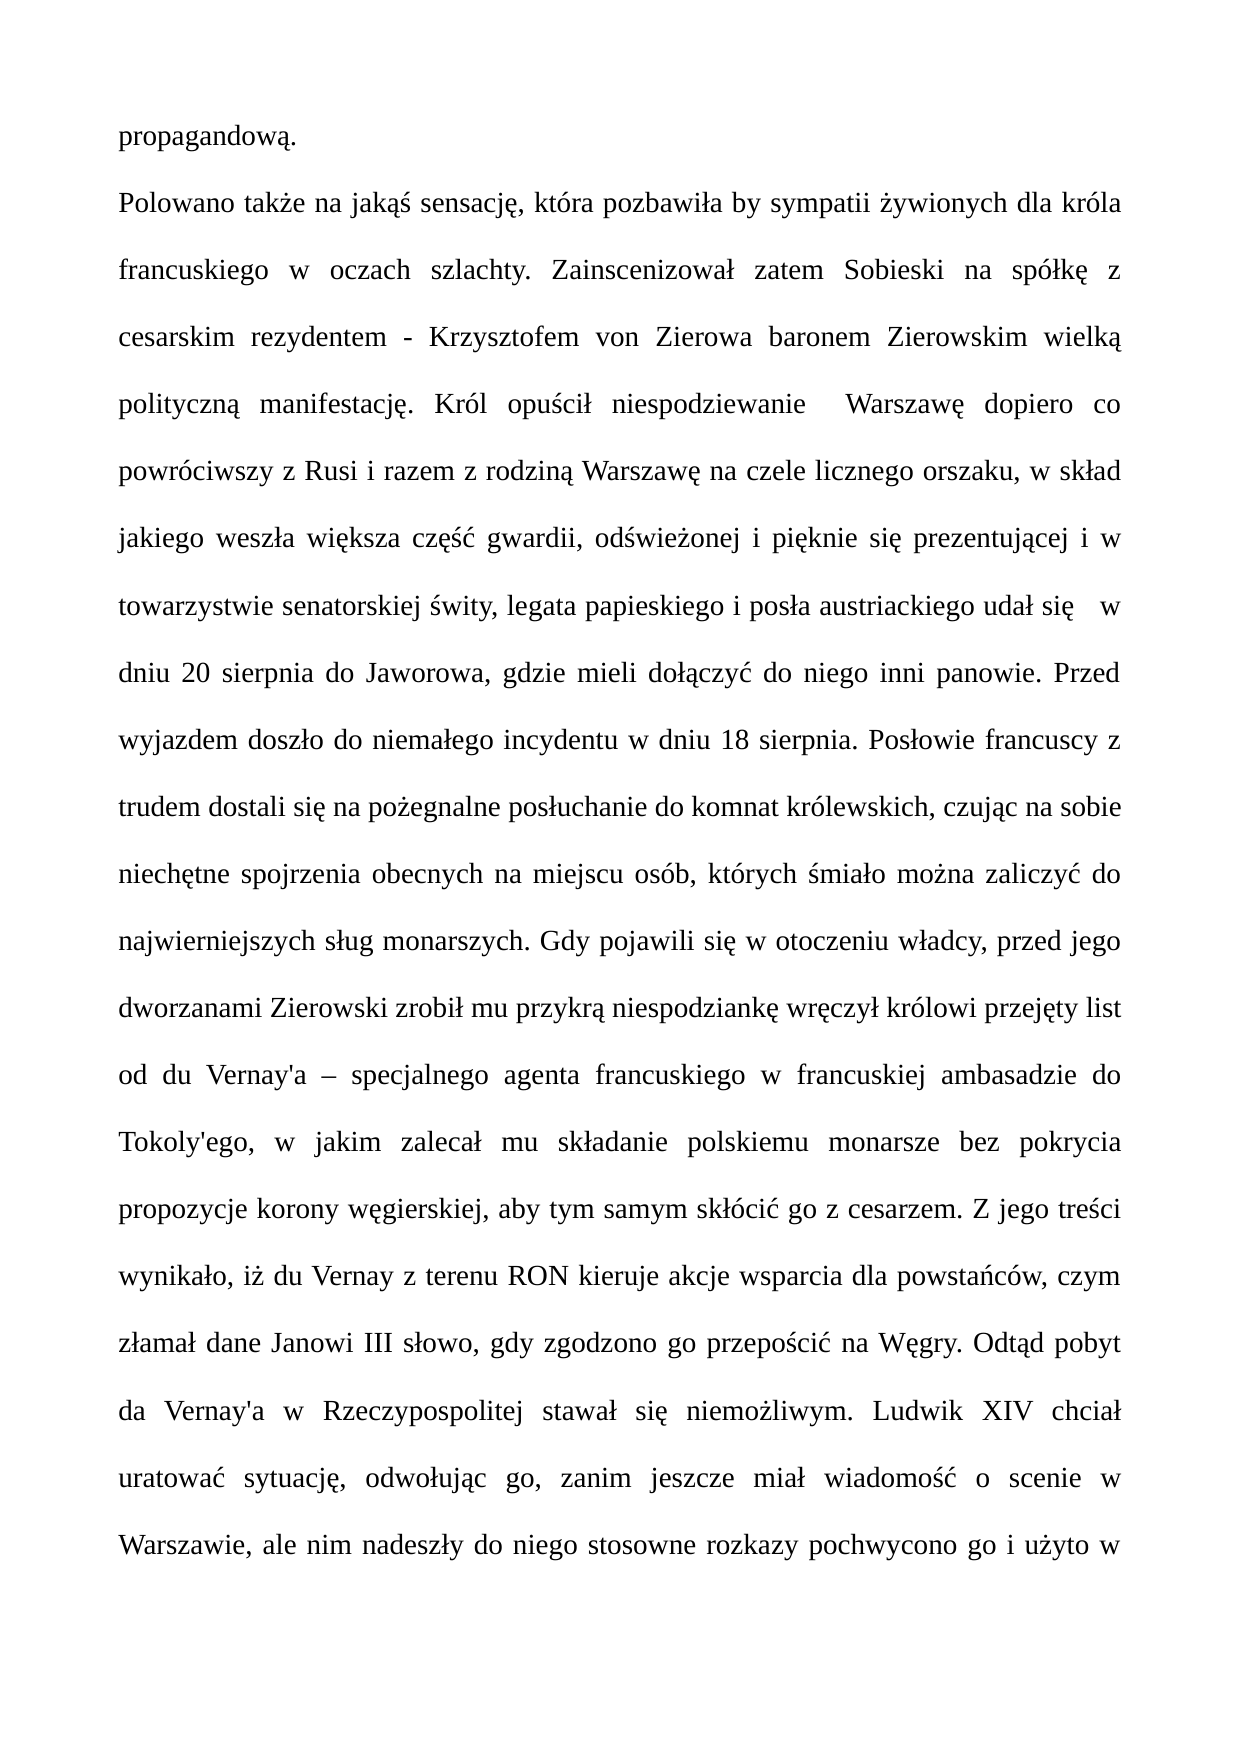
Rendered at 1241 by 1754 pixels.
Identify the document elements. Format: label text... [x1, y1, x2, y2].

text Polowano także na jakąś sensację, która pozbawiła by sympatii żywionych dla króla francuskiego w oczach szlachty. Zainscenizował zatem Sobieski na spółkę z cesarskim rezydentem - Krzysztofem von Zierowa baronem Zierowskim wielką polityczną manifestację. Król opuścił niespodziewanie Warszawę dopiero co powróciwszy z Rusi i razem z rodziną Warszawę na czele licznego orszaku, w skład jakiego weszła większa część gwardii, odświeżonej i pięknie się prezentującej i w towarzystwie senatorskiej świty, legata papieskiego i posła austriackiego udał się w dniu 20 sierpnia do Jaworowa, gdzie mieli dołączyć do niego inni panowie. Przed wyjazdem doszło do niemałego incydentu w dniu 18 sierpnia. Posłowie francuscy z trudem dostali się na pożegnalne posłuchanie do komnat królewskich, czując na sobie niechętne spojrzenia obecnych na miejscu osób, których śmiało można zaliczyć do najwierniejszych sług monarszych. Gdy pojawili się w otoczeniu władcy, przed jego dworzanami Zierowski zrobił mu przykrą niespodziankę wręczył królowi przejęty list od du Vernay'a – specjalnego agenta francuskiego w francuskiej ambasadzie do Tokoly'ego, w jakim zalecał mu składanie polskiemu monarsze bez pokrycia propozycje korony węgierskiej, aby tym samym skłócić go z cesarzem. Z jego treści wynikało, iż du Vernay z terenu RON kieruje akcje wsparcia dla powstańców, czym złamał dane Janowi III słowo, gdy zgodzono go przepościć na Węgry. Odtąd pobyt da Vernay'a w Rzeczypospolitej stawał się niemożliwym. Ludwik XIV chciał uratować sytuację, odwołując go, zanim jeszcze miał wiadomość o scenie w Warszawie, ale nim nadeszły do niego stosowne rozkazy pochwycono go i użyto w [118, 185, 1122, 1560]
text propagandową. [118, 118, 1122, 152]
